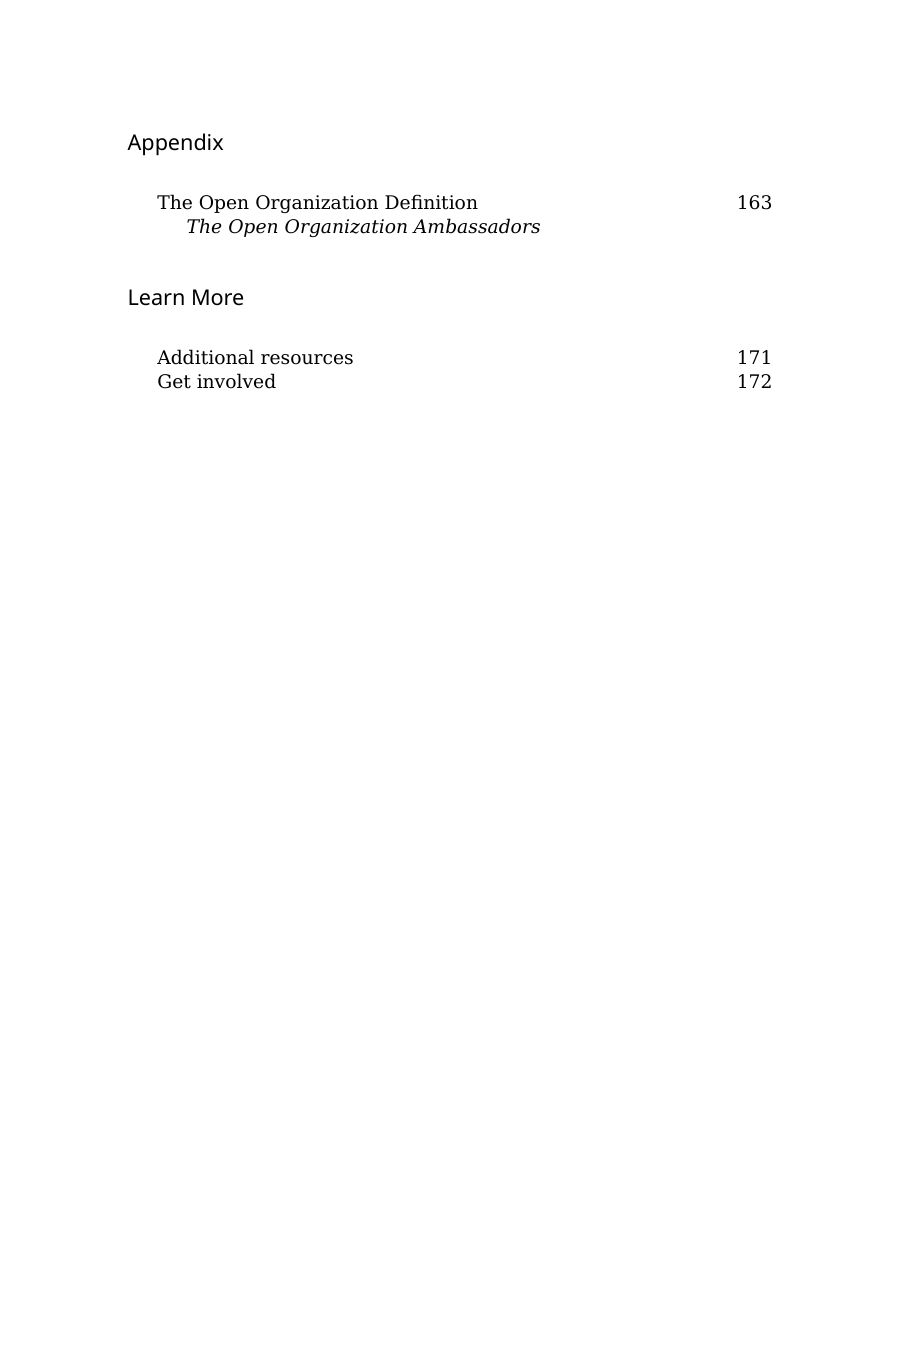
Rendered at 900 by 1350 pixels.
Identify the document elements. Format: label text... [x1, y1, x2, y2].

text The Open Organization Ambassadors [186, 216, 772, 260]
text Appendix [127, 127, 772, 189]
text Get involved 172 [157, 371, 772, 393]
text Learn More [127, 282, 772, 344]
text Additional resources 171 [157, 347, 772, 369]
text The Open Organization Definition 163 [157, 192, 772, 214]
